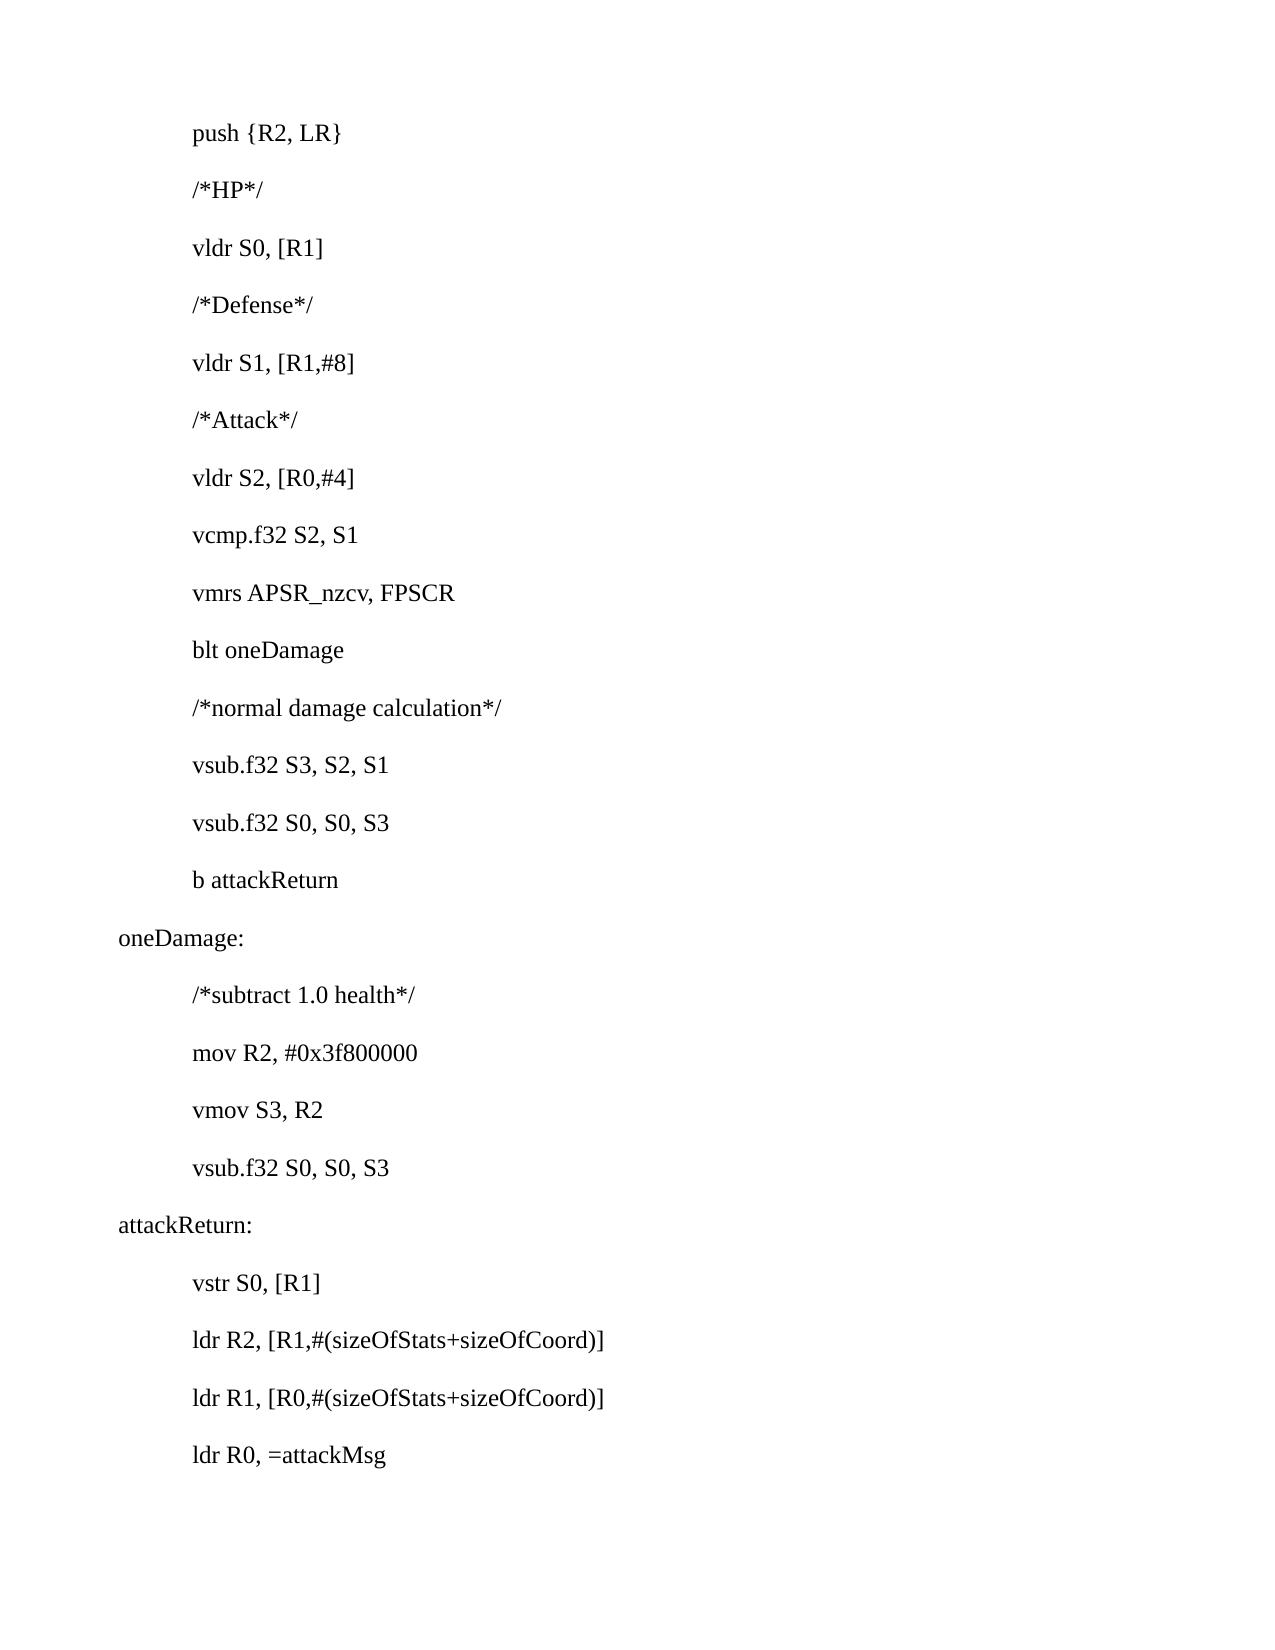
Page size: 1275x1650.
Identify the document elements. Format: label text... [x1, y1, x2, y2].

text vldr S0, [R1] [118, 233, 1157, 262]
text /*HP*/ [118, 176, 1157, 204]
text ldr R0, =attackMsg [118, 1441, 1157, 1469]
text vmov S3, R2 [118, 1096, 1157, 1124]
text vsub.f32 S0, S0, S3 [118, 808, 1157, 837]
text vsub.f32 S0, S0, S3 [118, 1153, 1157, 1182]
text /*normal damage calculation*/ [118, 693, 1157, 722]
text push {R2, LR} [118, 118, 1157, 147]
text /*subtract 1.0 health*/ [118, 981, 1157, 1009]
text vstr S0, [R1] [118, 1268, 1157, 1297]
text vcmp.f32 S2, S1 [118, 521, 1157, 549]
text /*Attack*/ [118, 406, 1157, 434]
text oneDamage: [118, 923, 1157, 952]
text vldr S1, [R1,#8] [118, 348, 1157, 377]
text blt oneDamage [118, 636, 1157, 664]
text vmrs APSR_nzcv, FPSCR [118, 578, 1157, 607]
text mov R2, #0x3f800000 [118, 1038, 1157, 1067]
text attackReturn: [118, 1211, 1157, 1239]
text ldr R1, [R0,#(sizeOfStats+sizeOfCoord)] [118, 1383, 1157, 1412]
text /*Defense*/ [118, 291, 1157, 319]
text ldr R2, [R1,#(sizeOfStats+sizeOfCoord)] [118, 1326, 1157, 1354]
text vsub.f32 S3, S2, S1 [118, 751, 1157, 779]
text vldr S2, [R0,#4] [118, 463, 1157, 492]
text b attackReturn [118, 866, 1157, 894]
